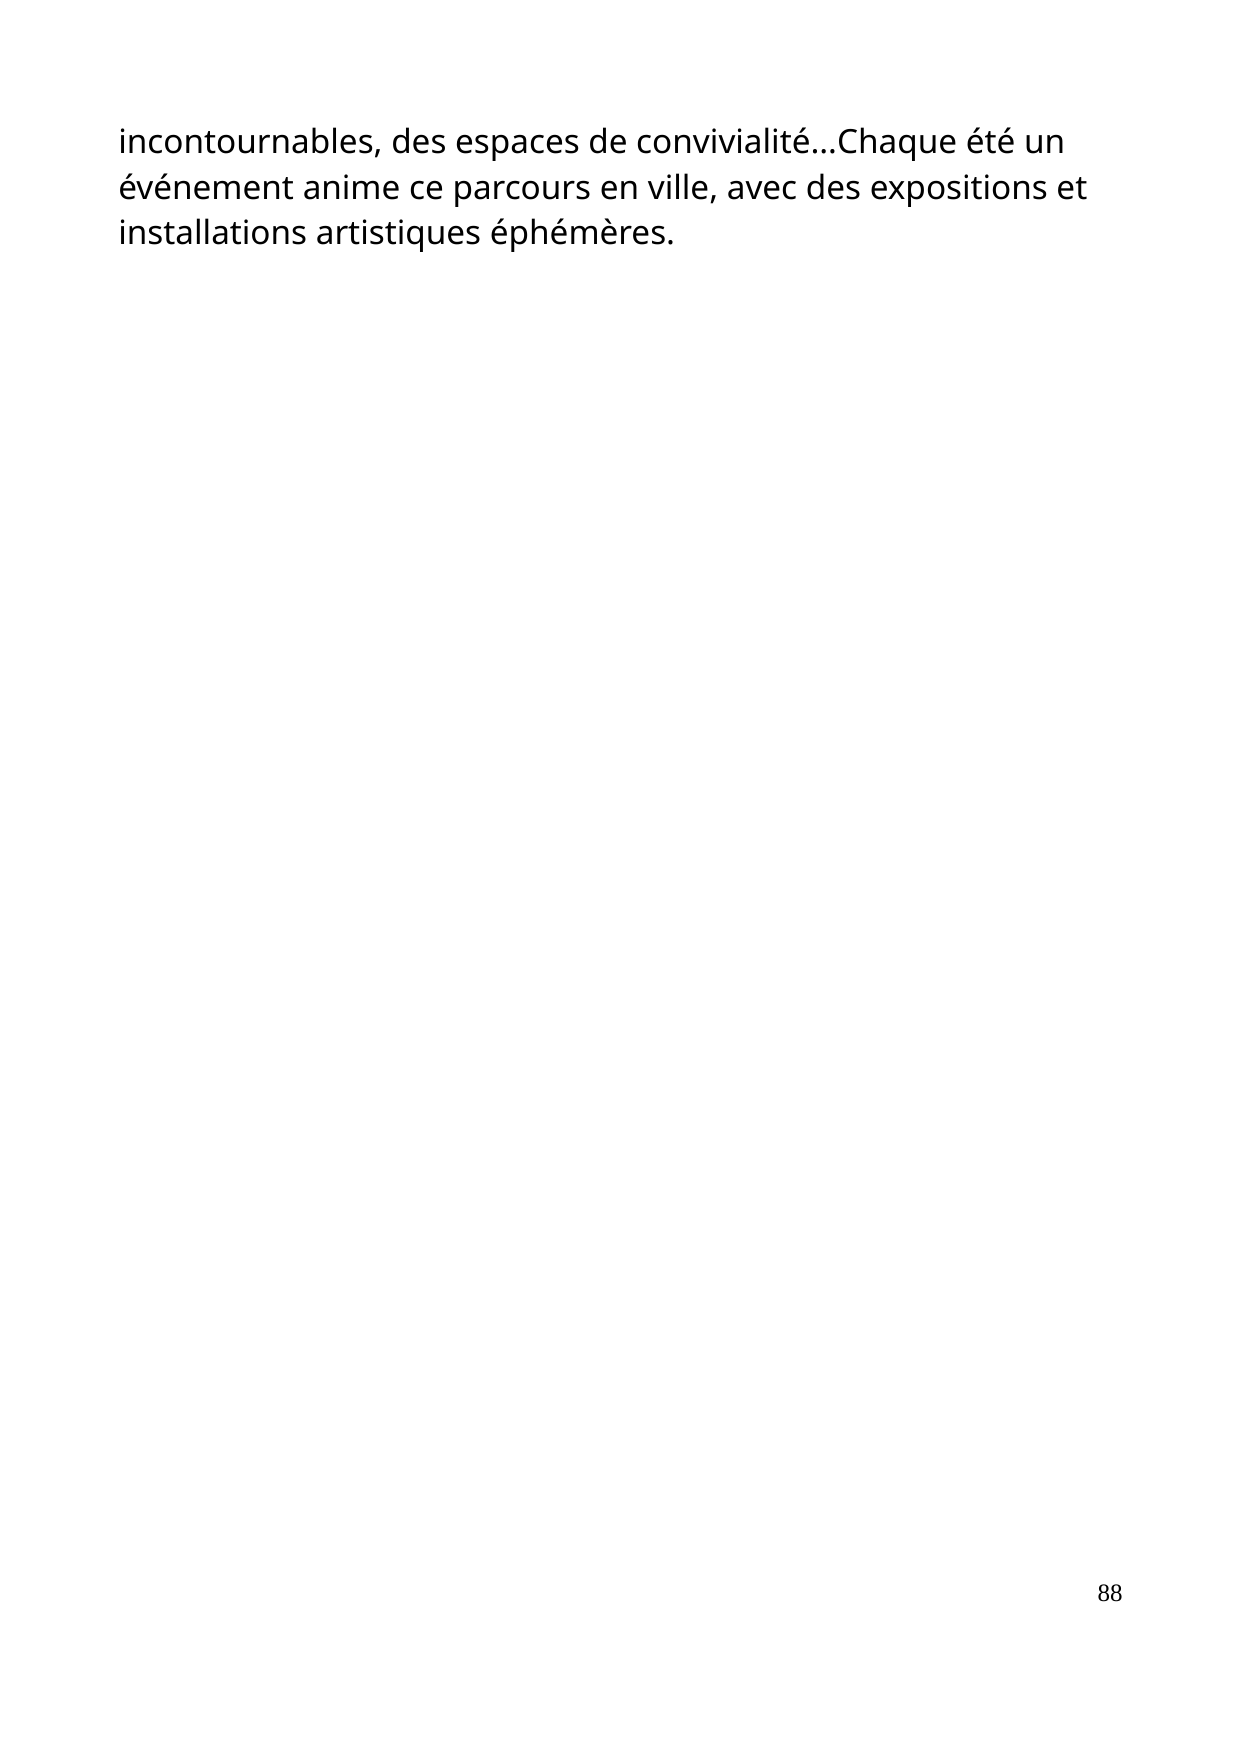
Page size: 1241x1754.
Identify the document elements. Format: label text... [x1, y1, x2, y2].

text incontournables, des espaces de convivialité…Chaque été un événement anime ce parcours en ville, avec des expositions et installations artistiques éphémères. [118, 118, 1122, 254]
